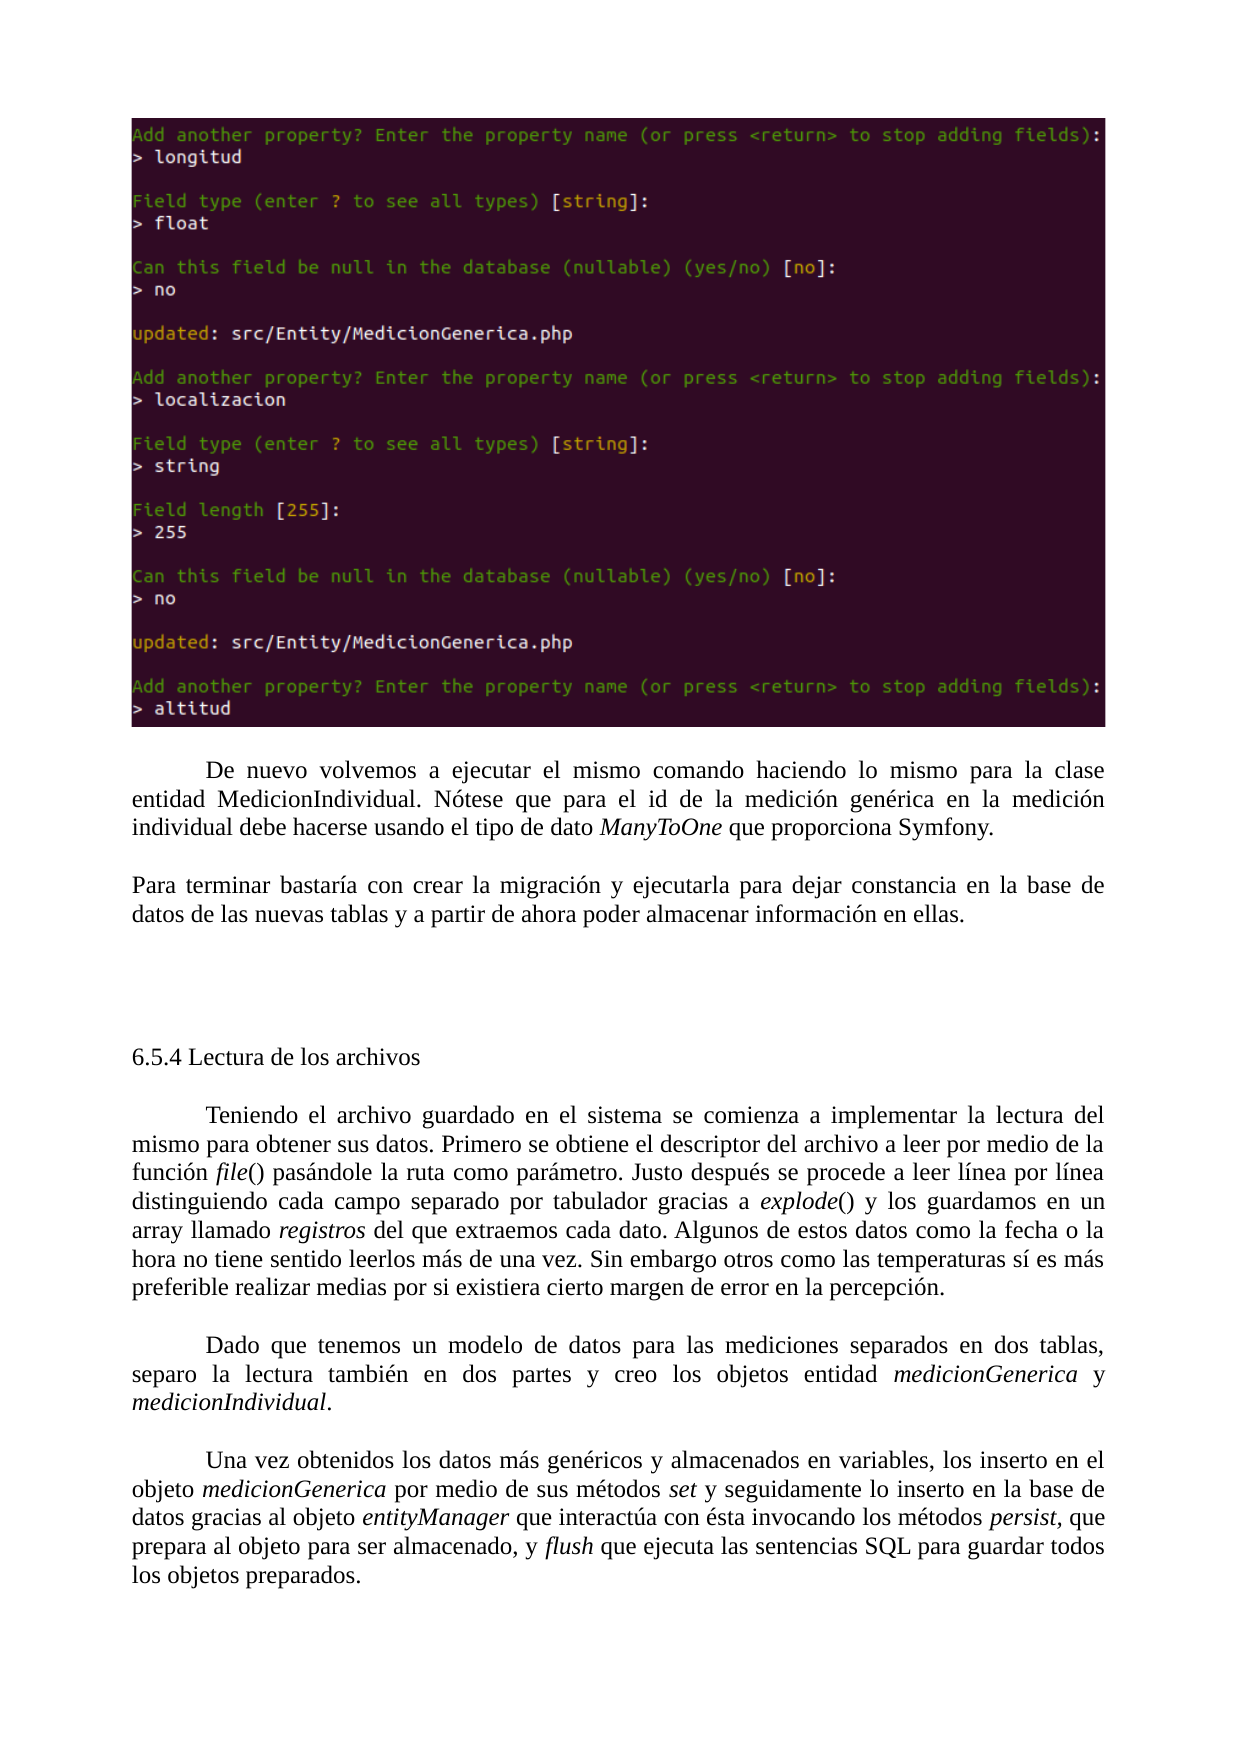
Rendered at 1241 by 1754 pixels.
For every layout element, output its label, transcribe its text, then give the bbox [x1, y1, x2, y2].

text 6.5.4 Lectura de los archivos [132, 1042, 1106, 1071]
text De nuevo volvemos a ejecutar el mismo comando haciendo lo mismo para la clase entidad MedicionIndividual. Nótese que para el id de la medición genérica en la medición individual debe hacerse usando el tipo de dato ManyToOne que proporciona Symfony. [132, 755, 1106, 841]
text Dado que tenemos un modelo de datos para las mediciones separados en dos tablas, separo la lectura también en dos partes y creo los objetos entidad medicionGenerica y medicionIndividual. [132, 1330, 1106, 1416]
text Una vez obtenidos los datos más genéricos y almacenados en variables, los inserto en el objeto medicionGenerica por medio de sus métodos set y seguidamente lo inserto en la base de datos gracias al objeto entityManager que interactúa con ésta invocando los métodos persist, que prepara al objeto para ser almacenado, y flush que ejecuta las sentencias SQL para guardar todos los objetos preparados. [132, 1445, 1106, 1589]
text Teniendo el archivo guardado en el sistema se comienza a implementar la lectura del mismo para obtener sus datos. Primero se obtiene el descriptor del archivo a leer por medio de la función file() pasándole la ruta como parámetro. Justo después se procede a leer línea por línea distinguiendo cada campo separado por tabulador gracias a explode() y los guardamos en un array llamado registros del que extraemos cada dato. Algunos de estos datos como la fecha o la hora no tiene sentido leerlos más de una vez. Sin embargo otros como las temperaturas sí es más preferible realizar medias por si existiera cierto margen de error en la percepción. [132, 1100, 1106, 1301]
text Para terminar bastaría con crear la migración y ejecutarla para dejar constancia en la base de datos de las nuevas tablas y a partir de ahora poder almacenar información en ellas. [132, 870, 1106, 927]
picture [131, 118, 1106, 727]
